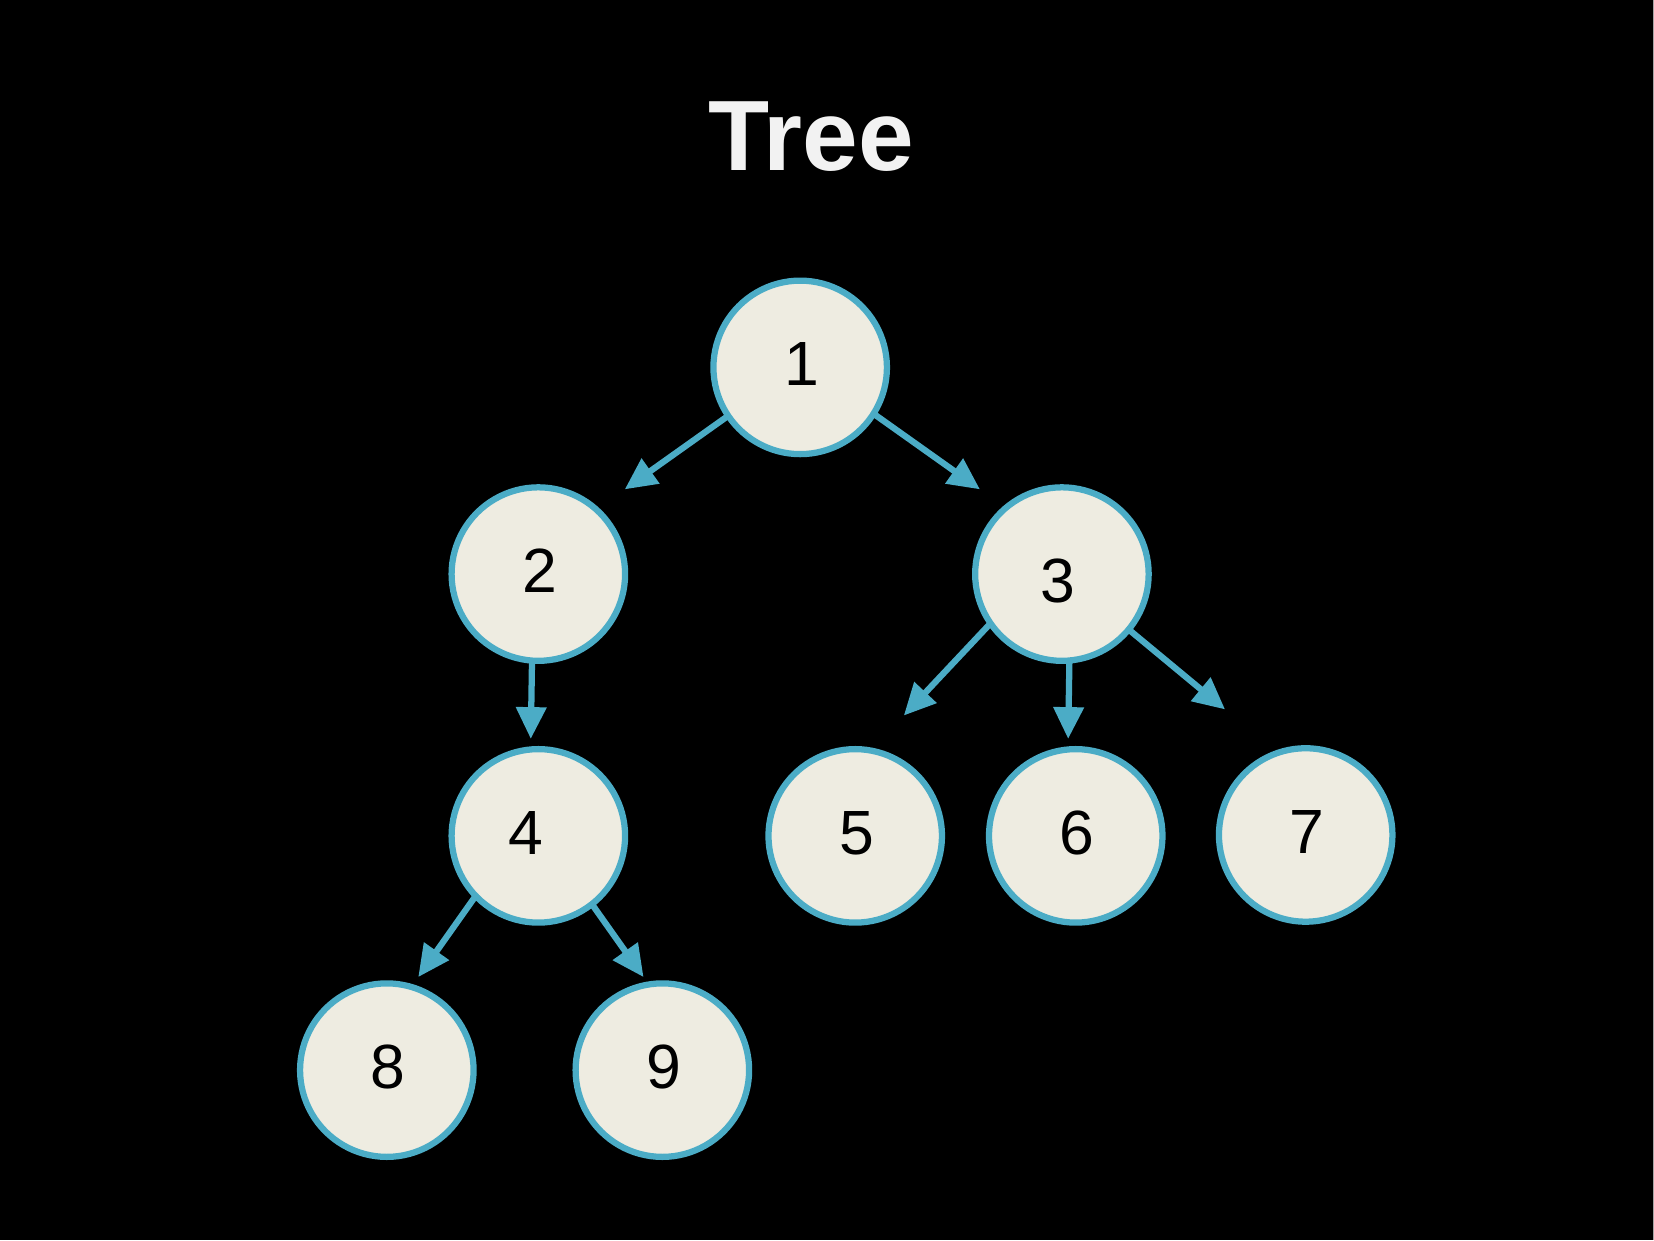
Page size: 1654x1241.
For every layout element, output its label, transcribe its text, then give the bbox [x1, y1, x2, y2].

text_box [713, 280, 879, 455]
text_box [988, 749, 1163, 923]
text_box [451, 487, 601, 661]
text_box [1218, 748, 1369, 916]
text_box 8 [355, 1010, 490, 1137]
text_box 6 [1044, 776, 1150, 873]
text_box 7 [1274, 775, 1449, 929]
text_box [575, 983, 750, 1157]
text_box 3 [1025, 525, 1200, 651]
text_box [451, 749, 626, 923]
text_box 5 [824, 776, 959, 902]
text_box 4 [493, 776, 599, 902]
text_box [768, 749, 918, 923]
text_box [975, 487, 1134, 661]
text_box 2 [507, 514, 671, 641]
text_box 9 [631, 1010, 737, 1107]
text_box 1 [769, 308, 904, 404]
text_box Tree [130, 0, 1492, 289]
text_box [300, 983, 450, 1157]
